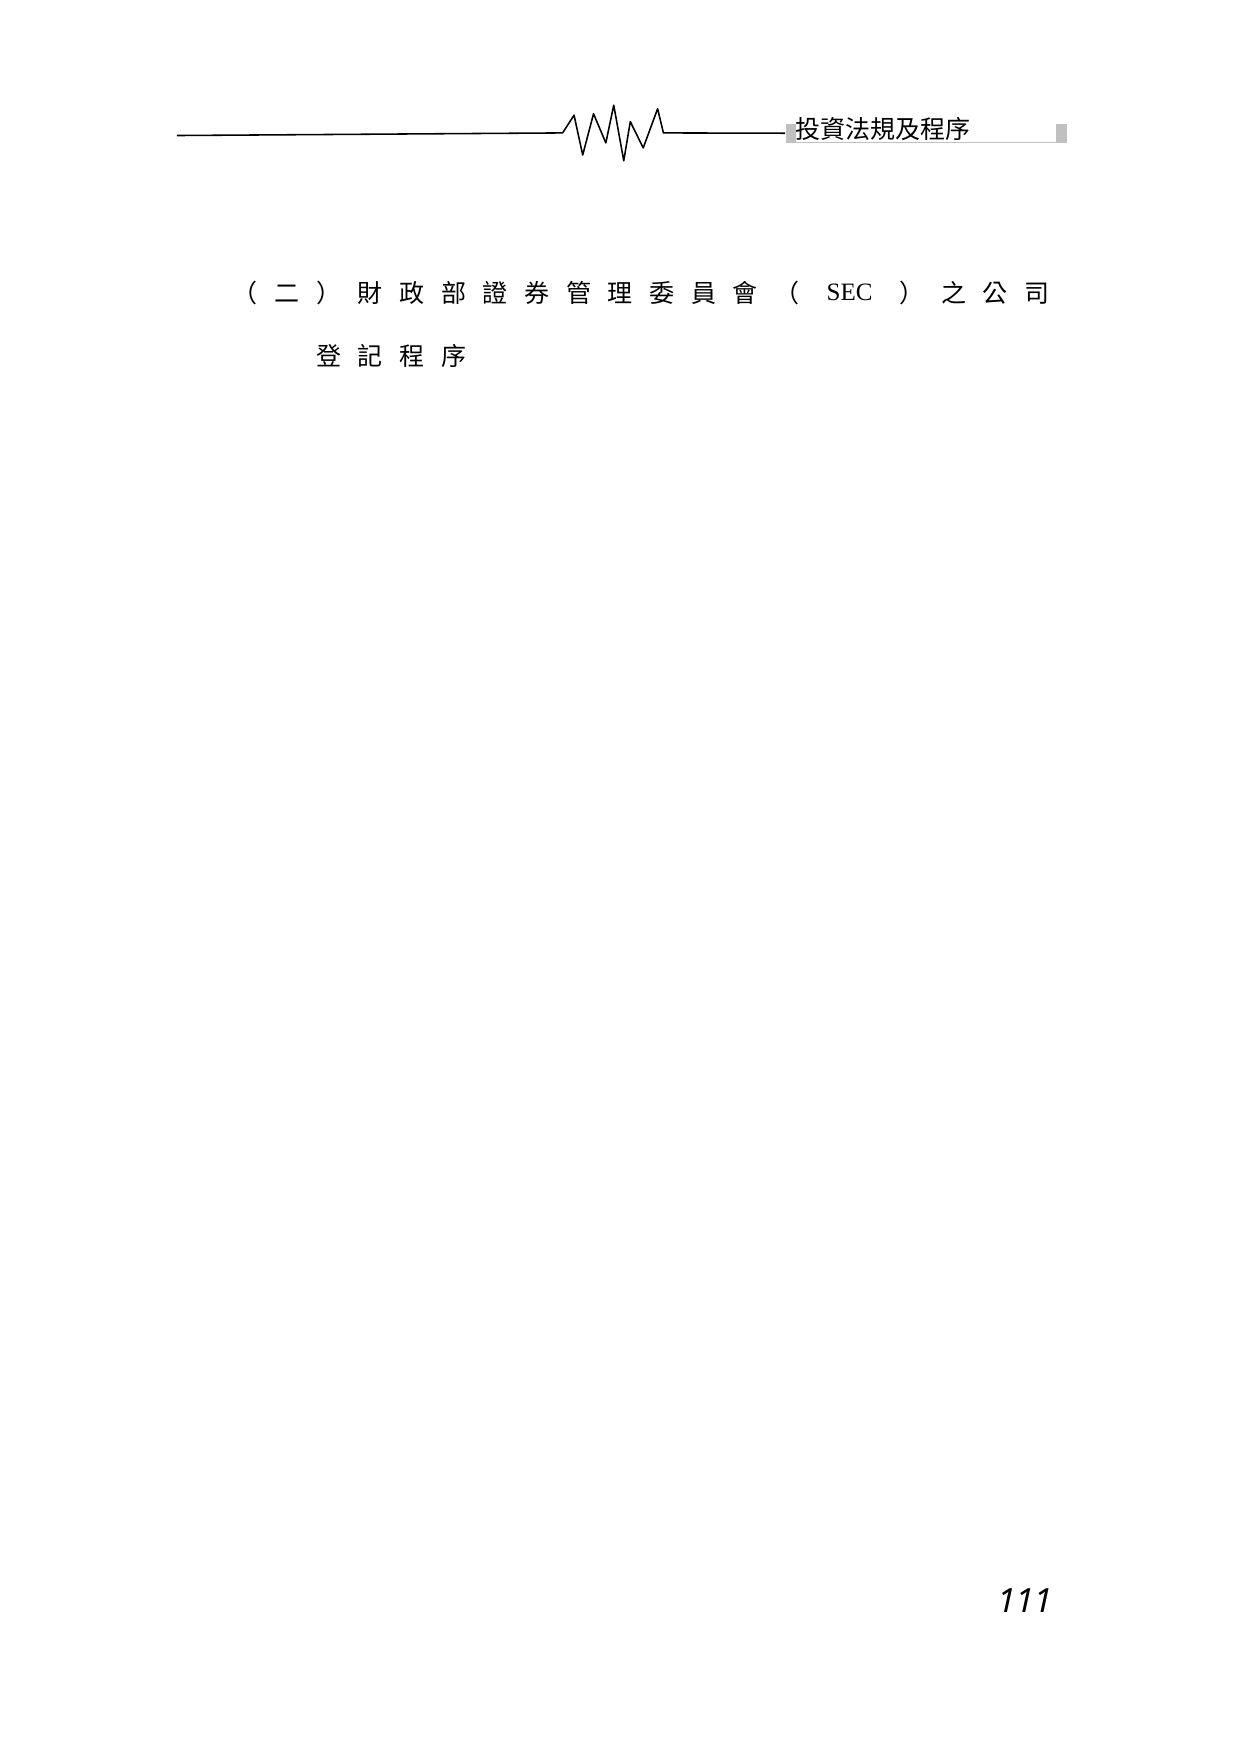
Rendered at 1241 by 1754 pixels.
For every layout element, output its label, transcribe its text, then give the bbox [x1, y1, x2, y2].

text （二）財政部證券管理委員會（SEC）之公司登記程序 [207, 250, 1058, 375]
